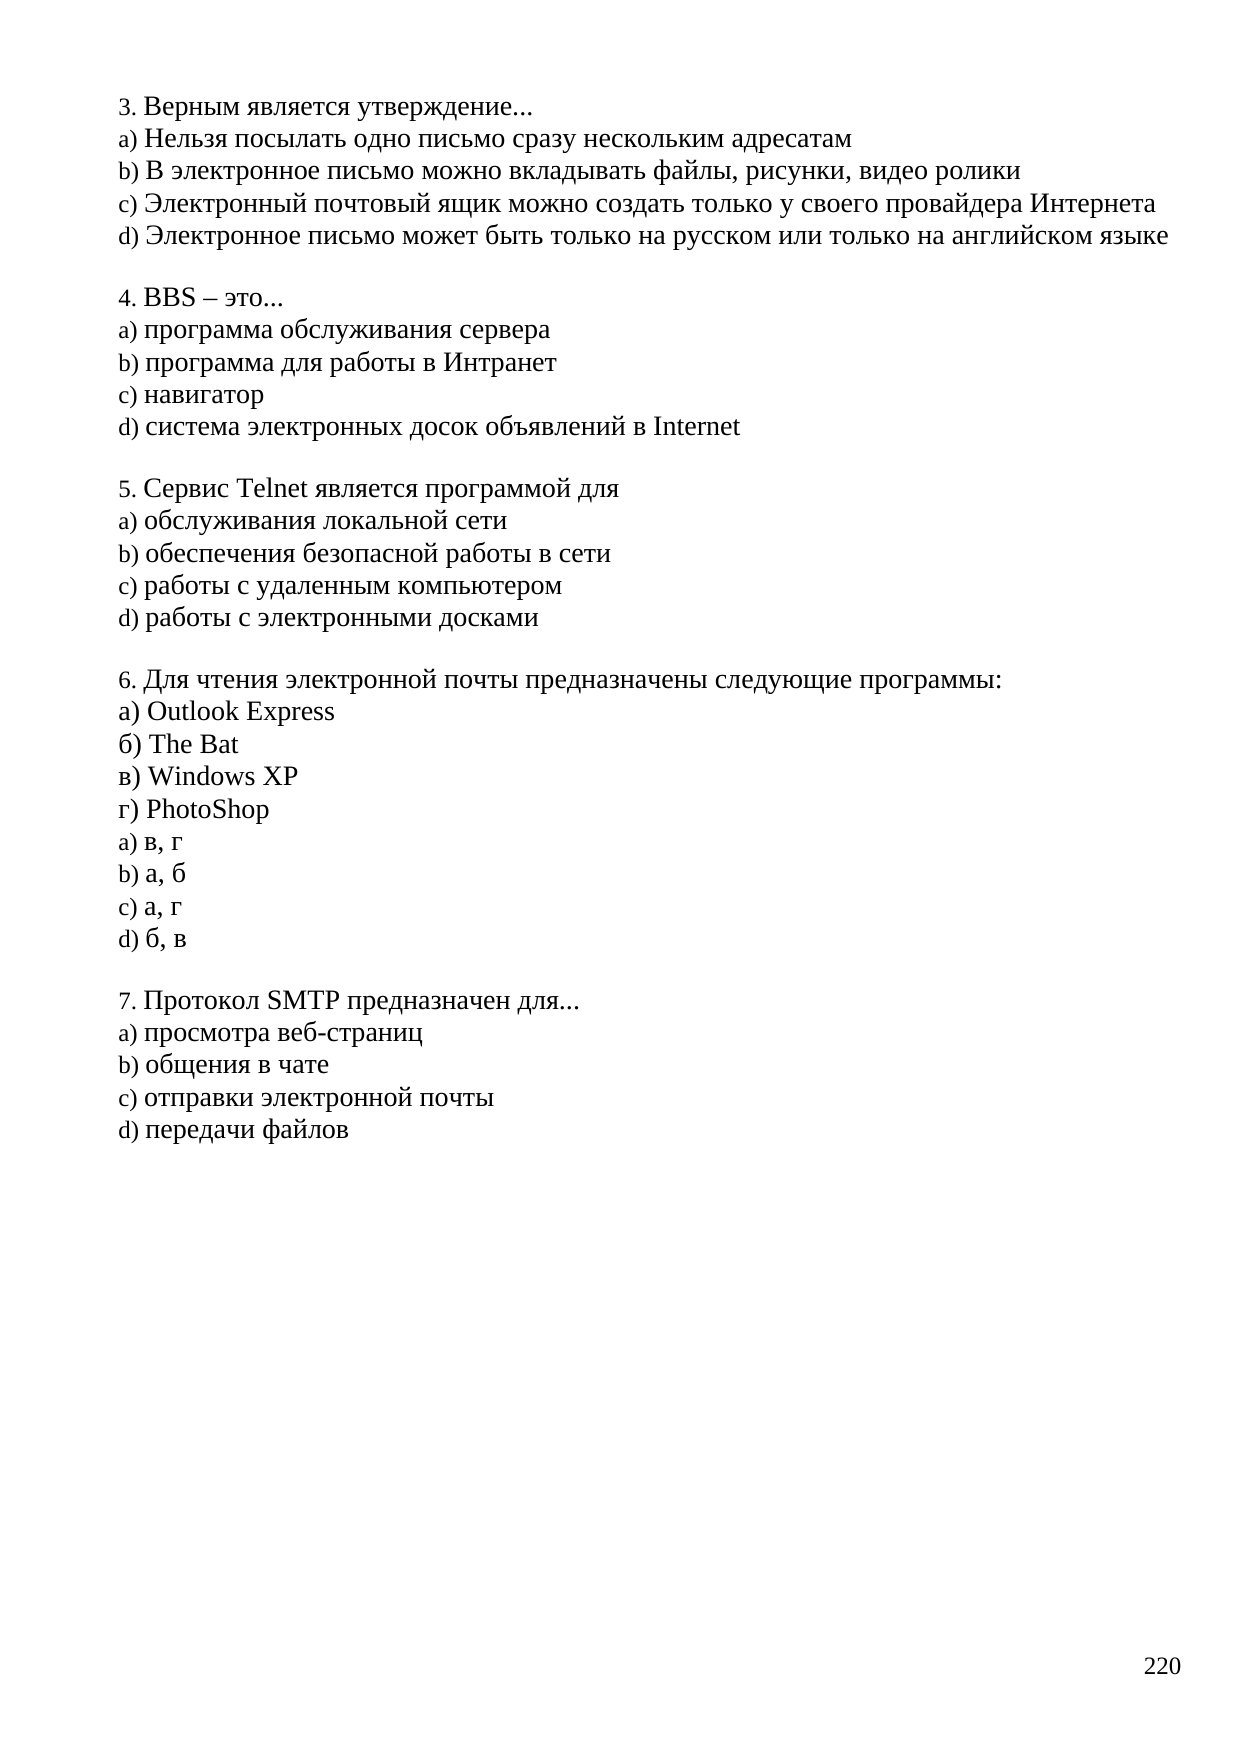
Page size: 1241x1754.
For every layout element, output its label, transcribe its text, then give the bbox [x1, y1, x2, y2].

text 3. Верным является утверждение... a) Нельзя посылать одно письмо сразу нескольким адресатам b) В электронное письмо можно вкладывать файлы, рисунки, видео ролики c) Электронный почтовый ящик можно создать только у своего провайдера Интернета d) Электронное письмо может быть только на русском или только на английском языке [118, 89, 1181, 251]
text 7. Протокол SMTP предназначен для... a) просмотра веб-страниц b) общения в чате c) отправки электронной почты d) передачи файлов [118, 983, 1181, 1145]
text 4. BBS – это... a) программа обслуживания сервера b) программа для работы в Интранет c) навигатор d) система электронных досок объявлений в Internet [118, 280, 1181, 442]
text 6. Для чтения электронной почты предназначены следующие программы: а) Outlook Express б) The Bat в) Windows XP г) PhotoShop a) в, г b) а, б c) а, г d) б, в [118, 662, 1181, 954]
text 5. Сервис Telnet является программой для a) обслуживания локальной сети b) обеспечения безопасной работы в сети c) работы с удаленным компьютером d) работы с электронными досками [118, 471, 1181, 633]
